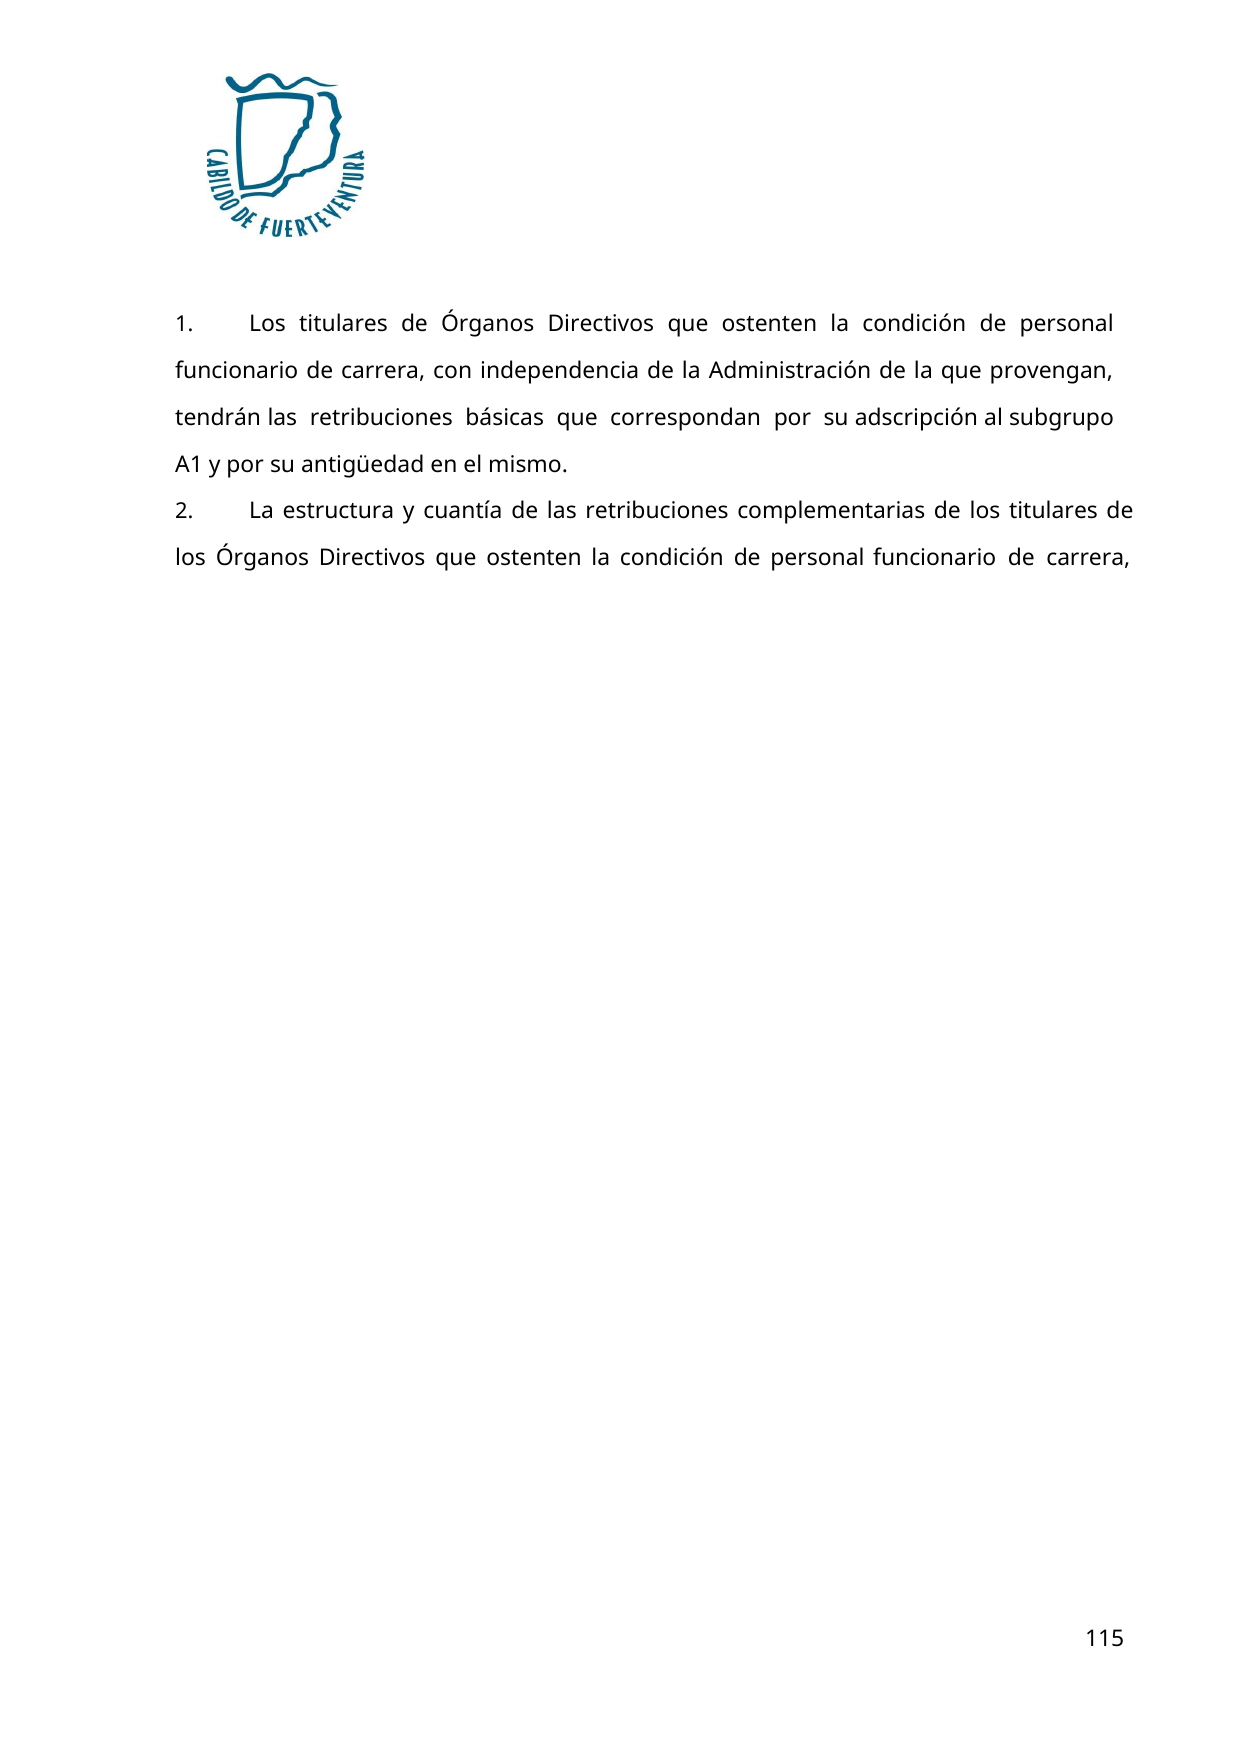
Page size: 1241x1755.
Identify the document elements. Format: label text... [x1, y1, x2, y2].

list Los titulares de Órganos Directivos que ostenten la condición de personal funcionario de carrera, con independencia de la Administración de la que provengan, tendrán las retribuciones básicas que correspondan por su adscripción al subgrupo A1 y por su antigüedad en el mismo. [175, 307, 1114, 479]
list La estructura y cuantía de las retribuciones complementarias de los titulares de los Órganos Directivos que ostenten la condición de personal funcionario de carrera, [175, 494, 1134, 573]
